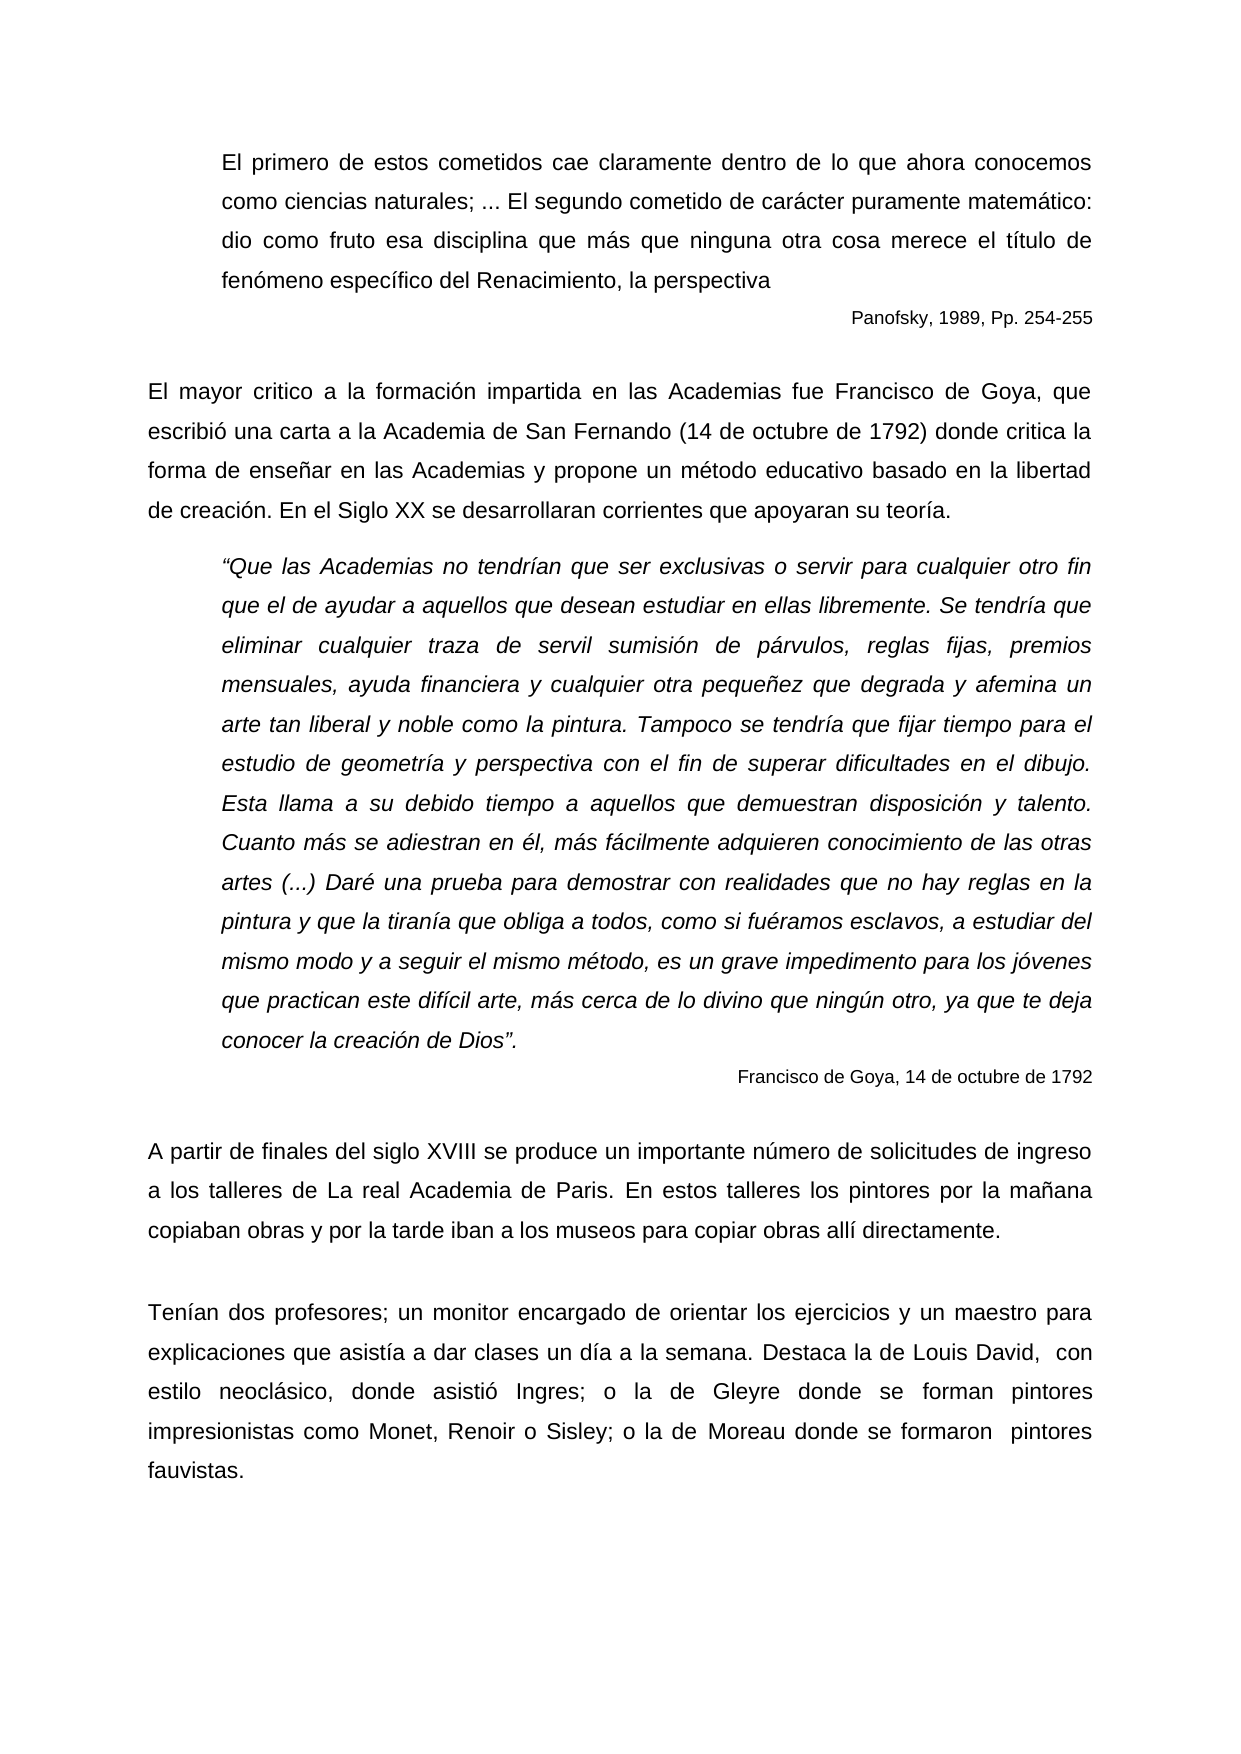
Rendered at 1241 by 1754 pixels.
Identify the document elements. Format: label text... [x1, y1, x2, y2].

text A partir de finales del siglo XVIII se produce un importante número de solicitudes de ingreso a los talleres de La real Academia de Paris. En estos talleres los pintores por la mañana copiaban obras y por la tarde iban a los museos para copiar obras allí directamente. [148, 1138, 1093, 1243]
text Panofsky, 1989, Pp. 254-255 [221, 306, 1093, 328]
text Tenían dos profesores; un monitor encargado de orientar los ejercicios y un maestro para explicaciones que asistía a dar clases un día a la semana. Destaca la de Louis David, con estilo neoclásico, donde asistió Ingres; o la de Gleyre donde se forman pintores impresionistas como Monet, Renoir o Sisley; o la de Moreau donde se formaron pintores fauvistas. [148, 1299, 1093, 1484]
text “Que las Academias no tendrían que ser exclusivas o servir para cualquier otro fin que el de ayudar a aquellos que desean estudiar en ellas libremente. Se tendría que eliminar cualquier traza de servil sumisión de párvulos, reglas fijas, premios mensuales, ayuda financiera y cualquier otra pequeñez que degrada y afemina un arte tan liberal y noble como la pintura. Tampoco se tendría que fijar tiempo para el estudio de geometría y perspectiva con el fin de superar dificultades en el dibujo. Esta llama a su debido tiempo a aquellos que demuestran disposición y talento. Cuanto más se adiestran en él, más fácilmente adquieren conocimiento de las otras artes (...) Daré una prueba para demostrar con realidades que no hay reglas en la pintura y que la tiranía que obliga a todos, como si fuéramos esclavos, a estudiar del mismo modo y a seguir el mismo método, es un grave impedimento para los jóvenes que practican este difícil arte, más cerca de lo divino que ningún otro, ya que te deja conocer la creación de Dios”. [221, 553, 1093, 1053]
text Francisco de Goya, 14 de octubre de 1792 [221, 1066, 1093, 1088]
text El primero de estos cometidos cae claramente dentro de lo que ahora conocemos como ciencias naturales; ... El segundo cometido de carácter puramente matemático: dio como fruto esa disciplina que más que ninguna otra cosa merece el título de fenómeno específico del Renacimiento, la perspectiva [221, 148, 1093, 293]
text El mayor critico a la formación impartida en las Academias fue Francisco de Goya, que escribió una carta a la Academia de San Fernando (14 de octubre de 1792) donde critica la forma de enseñar en las Academias y propone un método educativo basado en la libertad de creación. En el Siglo XX se desarrollaran corrientes que apoyaran su teoría. [148, 378, 1093, 523]
